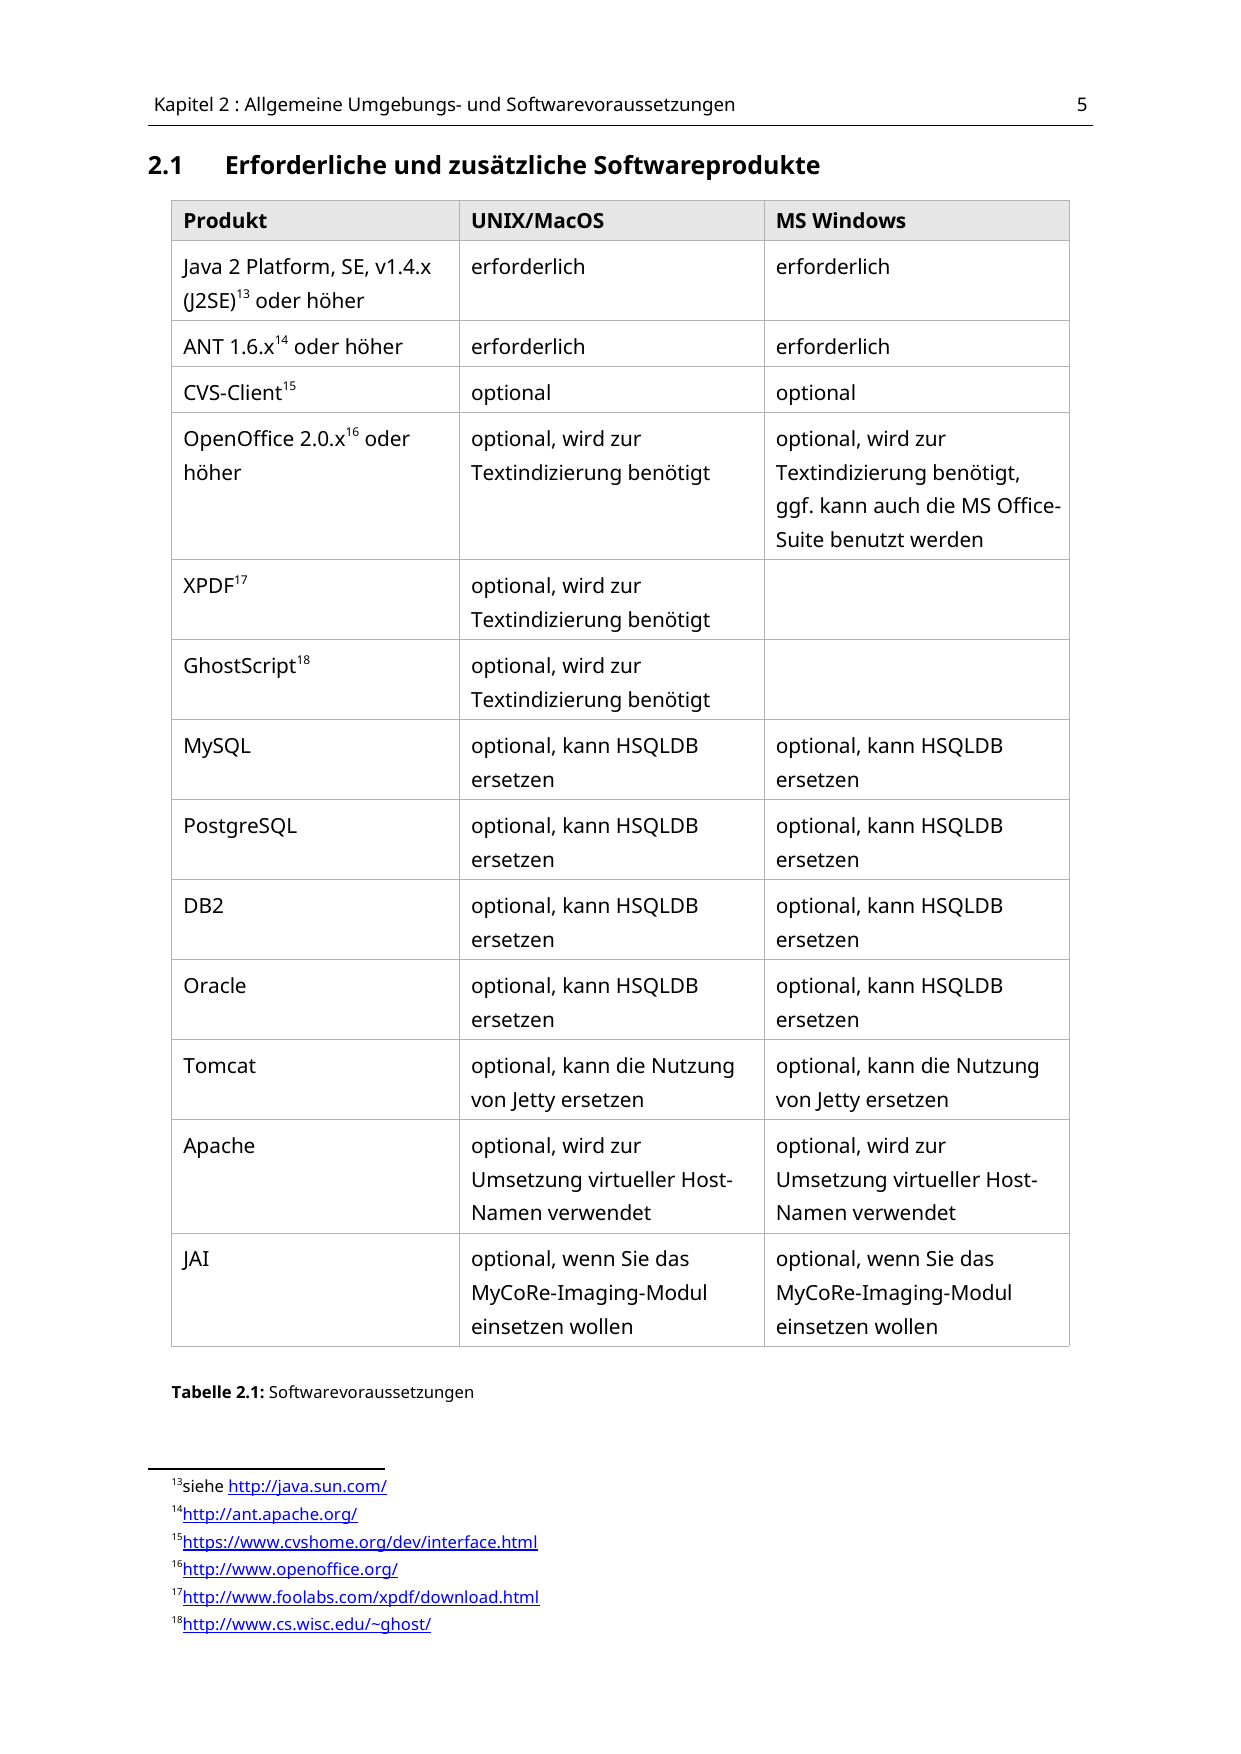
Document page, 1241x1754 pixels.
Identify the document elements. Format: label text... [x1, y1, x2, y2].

table_cell optional, kann HSQLDB ersetzen [460, 960, 764, 1039]
table_cell [765, 640, 1069, 719]
table_cell optional, wird zur Umsetzung virtueller Host-Namen verwendet [765, 1120, 1069, 1233]
table_cell optional, kann die Nutzung von Jetty ersetzen [765, 1040, 1069, 1119]
table_cell optional, kann HSQLDB ersetzen [765, 960, 1069, 1039]
table_cell optional, wird zur Textindizierung benötigt, ggf. kann auch die MS Office-Suite benutzt werden [765, 413, 1069, 559]
table_cell optional, wird zur Textindizierung benötigt [460, 640, 764, 719]
table_cell Tomcat [172, 1040, 459, 1119]
table_header MS Windows [765, 201, 1069, 240]
table_cell Apache [172, 1120, 459, 1233]
table_cell optional, kann HSQLDB ersetzen [765, 800, 1069, 879]
table_cell Oracle [172, 960, 459, 1039]
table_cell optional [460, 367, 764, 412]
table_cell optional, wird zur Textindizierung benötigt [460, 413, 764, 559]
table_cell PostgreSQL [172, 800, 459, 879]
table_cell optional, kann HSQLDB ersetzen [460, 800, 764, 879]
table_header UNIX/MacOS [460, 201, 764, 240]
table_cell ANT 1.6.x oder höher [172, 321, 459, 366]
table_cell GhostScript [172, 640, 459, 719]
table_cell erforderlich [460, 241, 764, 320]
subtitle Erforderliche und zusätzliche Softwareprodukte [148, 148, 1092, 182]
table_cell CVS-Client [172, 367, 459, 412]
text Tabelle 2.1: Softwarevoraussetzungen [171, 1380, 1069, 1403]
table_cell JAI [172, 1234, 459, 1346]
table_cell OpenOffice 2.0.x oder höher [172, 413, 459, 559]
table_cell optional, kann HSQLDB ersetzen [765, 880, 1069, 959]
table_cell erforderlich [460, 321, 764, 366]
table_cell Java 2 Platform, SE, v1.4.x (J2SE) oder höher [172, 241, 459, 320]
table_cell optional, wird zur Textindizierung benötigt [460, 560, 764, 639]
table_cell [765, 560, 1069, 639]
table_cell optional, kann HSQLDB ersetzen [765, 720, 1069, 799]
table_cell optional, wenn Sie das MyCoRe-Imaging-Modul einsetzen wollen [460, 1234, 764, 1346]
table_cell optional, wenn Sie das MyCoRe-Imaging-Modul einsetzen wollen [765, 1234, 1069, 1346]
table_cell DB2 [172, 880, 459, 959]
table_cell XPDF [172, 560, 459, 639]
table_cell optional, kann die Nutzung von Jetty ersetzen [460, 1040, 764, 1119]
table_cell optional, kann HSQLDB ersetzen [460, 880, 764, 959]
table_cell optional, kann HSQLDB ersetzen [460, 720, 764, 799]
table_cell optional [765, 367, 1069, 412]
table_cell optional, wird zur Umsetzung virtueller Host-Namen verwendet [460, 1120, 764, 1233]
table_cell MySQL [172, 720, 459, 799]
table_header Produkt [172, 201, 459, 240]
table_cell erforderlich [765, 321, 1069, 366]
table_cell erforderlich [765, 241, 1069, 320]
